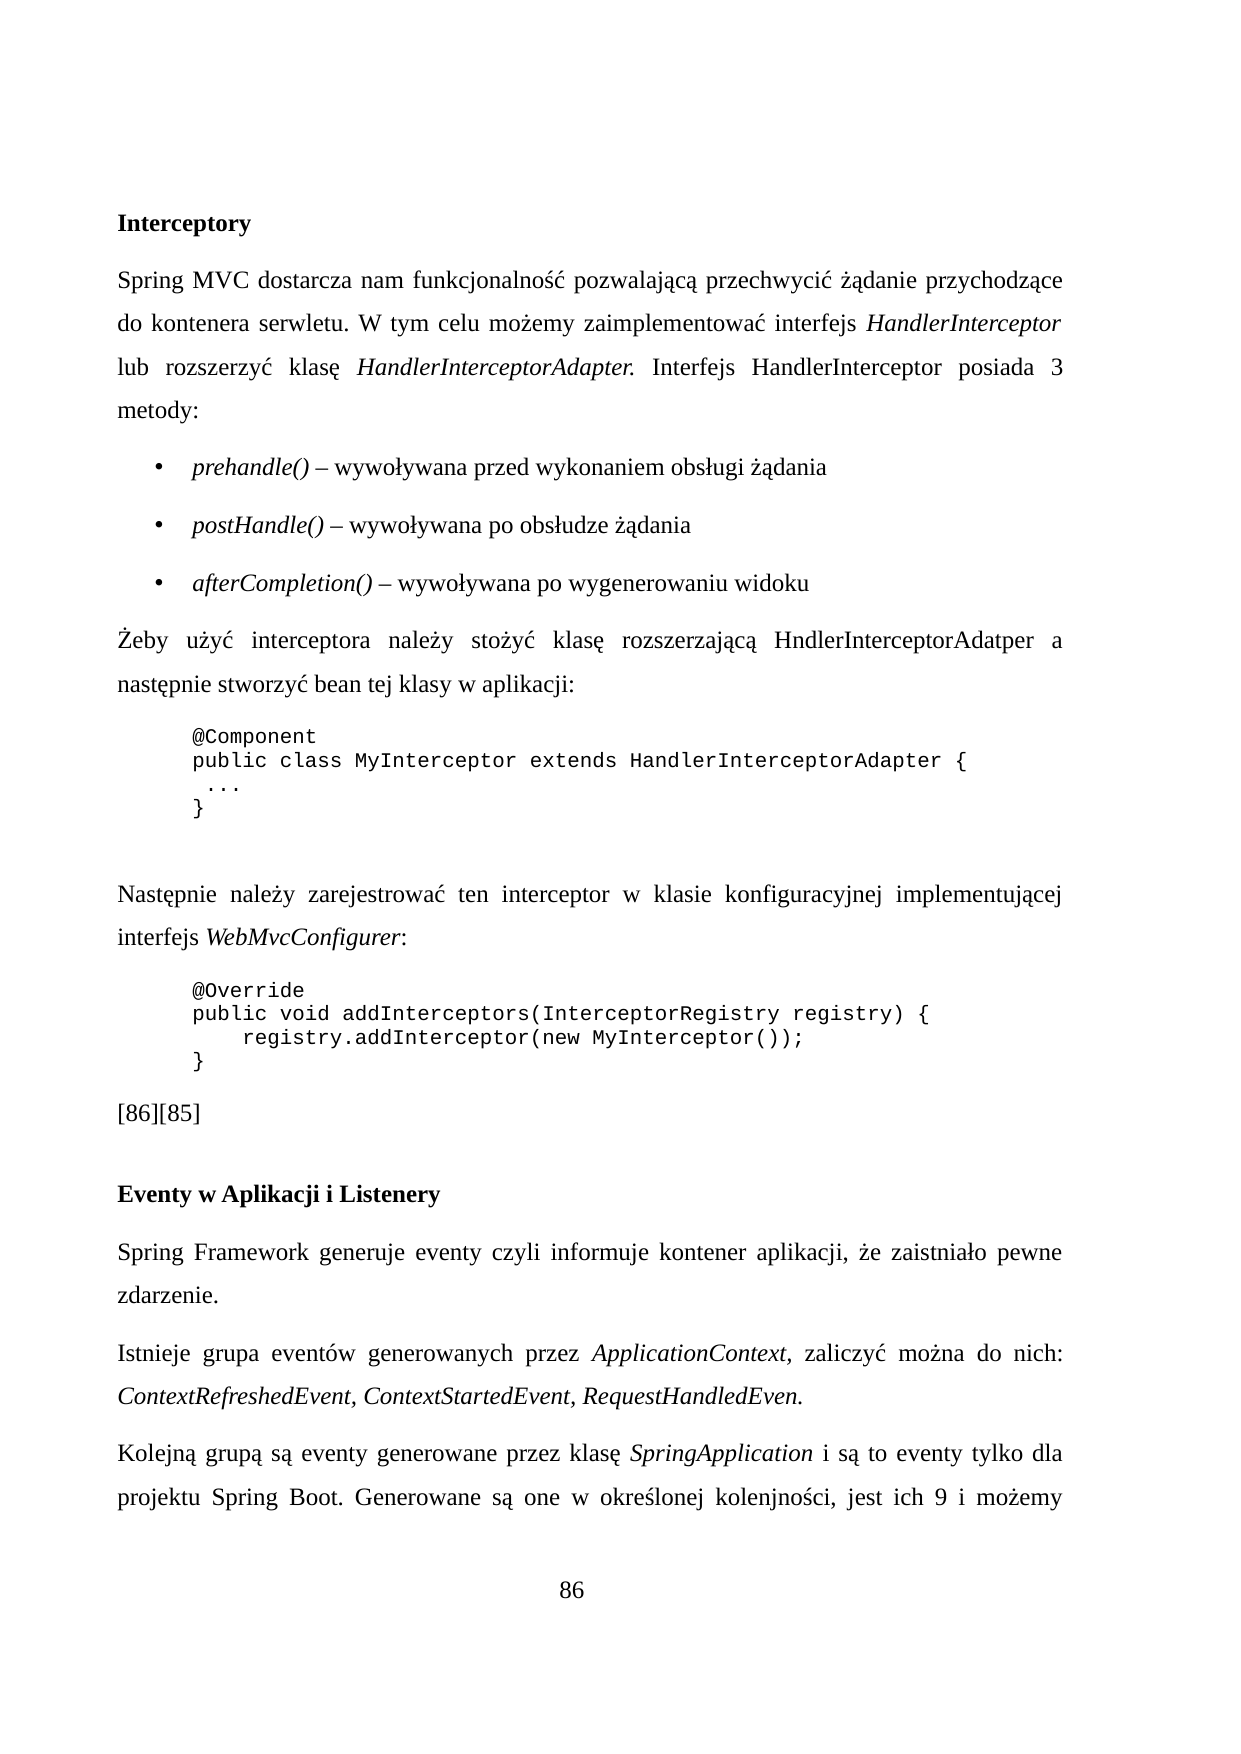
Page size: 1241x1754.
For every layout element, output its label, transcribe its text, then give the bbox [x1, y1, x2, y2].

list prehandle() – wywoływana przed wykonaniem obsługi żądania [154, 452, 1063, 481]
text Interceptory [117, 208, 1063, 236]
text public class MyInterceptor extends HandlerInterceptorAdapter { ... } [192, 750, 1063, 821]
text } [192, 1051, 1063, 1074]
text Spring MVC dostarcza nam funkcjonalność pozwalającą przechwycić żądanie przychodzące do kontenera serwletu. W tym celu możemy zaimplementować interfejs HandlerInterceptor lub rozszerzyć klasę HandlerInterceptorAdapter. Interfejs HandlerInterceptor posiada 3 metody: [117, 265, 1063, 423]
text Istnieje grupa eventów generowanych przez ApplicationContext, zaliczyć można do nich: ContextRefreshedEvent, ContextStartedEvent, RequestHandledEven. [117, 1338, 1063, 1409]
text @Component [192, 726, 1063, 750]
list postHandle() – wywoływana po obsłudze żądania [154, 510, 1063, 539]
list afterCompletion() – wywoływana po wygenerowaniu widoku [154, 568, 1063, 597]
text @Override [192, 979, 1063, 1003]
text Następnie należy zarejestrować ten interceptor w klasie konfiguracyjnej implementującej interfejs WebMvcConfigurer: [117, 879, 1063, 951]
text [86][85] [117, 1098, 1063, 1127]
text Żeby użyć interceptora należy stożyć klasę rozszerzającą HndlerInterceptorAdatper a następnie stworzyć bean tej klasy w aplikacji: [117, 626, 1063, 697]
text Kolejną grupą są eventy generowane przez klasę SpringApplication i są to eventy tylko dla projektu Spring Boot. Generowane są one w określonej kolenjności, jest ich 9 i możemy [117, 1438, 1063, 1510]
text public void addInterceptors(InterceptorRegistry registry) { [192, 1003, 1063, 1027]
text Eventy w Aplikacji i Listenery [117, 1179, 1063, 1208]
text registry.addInterceptor(new MyInterceptor()); [192, 1027, 1063, 1051]
text Spring Framework generuje eventy czyli informuje kontener aplikacji, że zaistniało pewne zdarzenie. [117, 1237, 1063, 1309]
